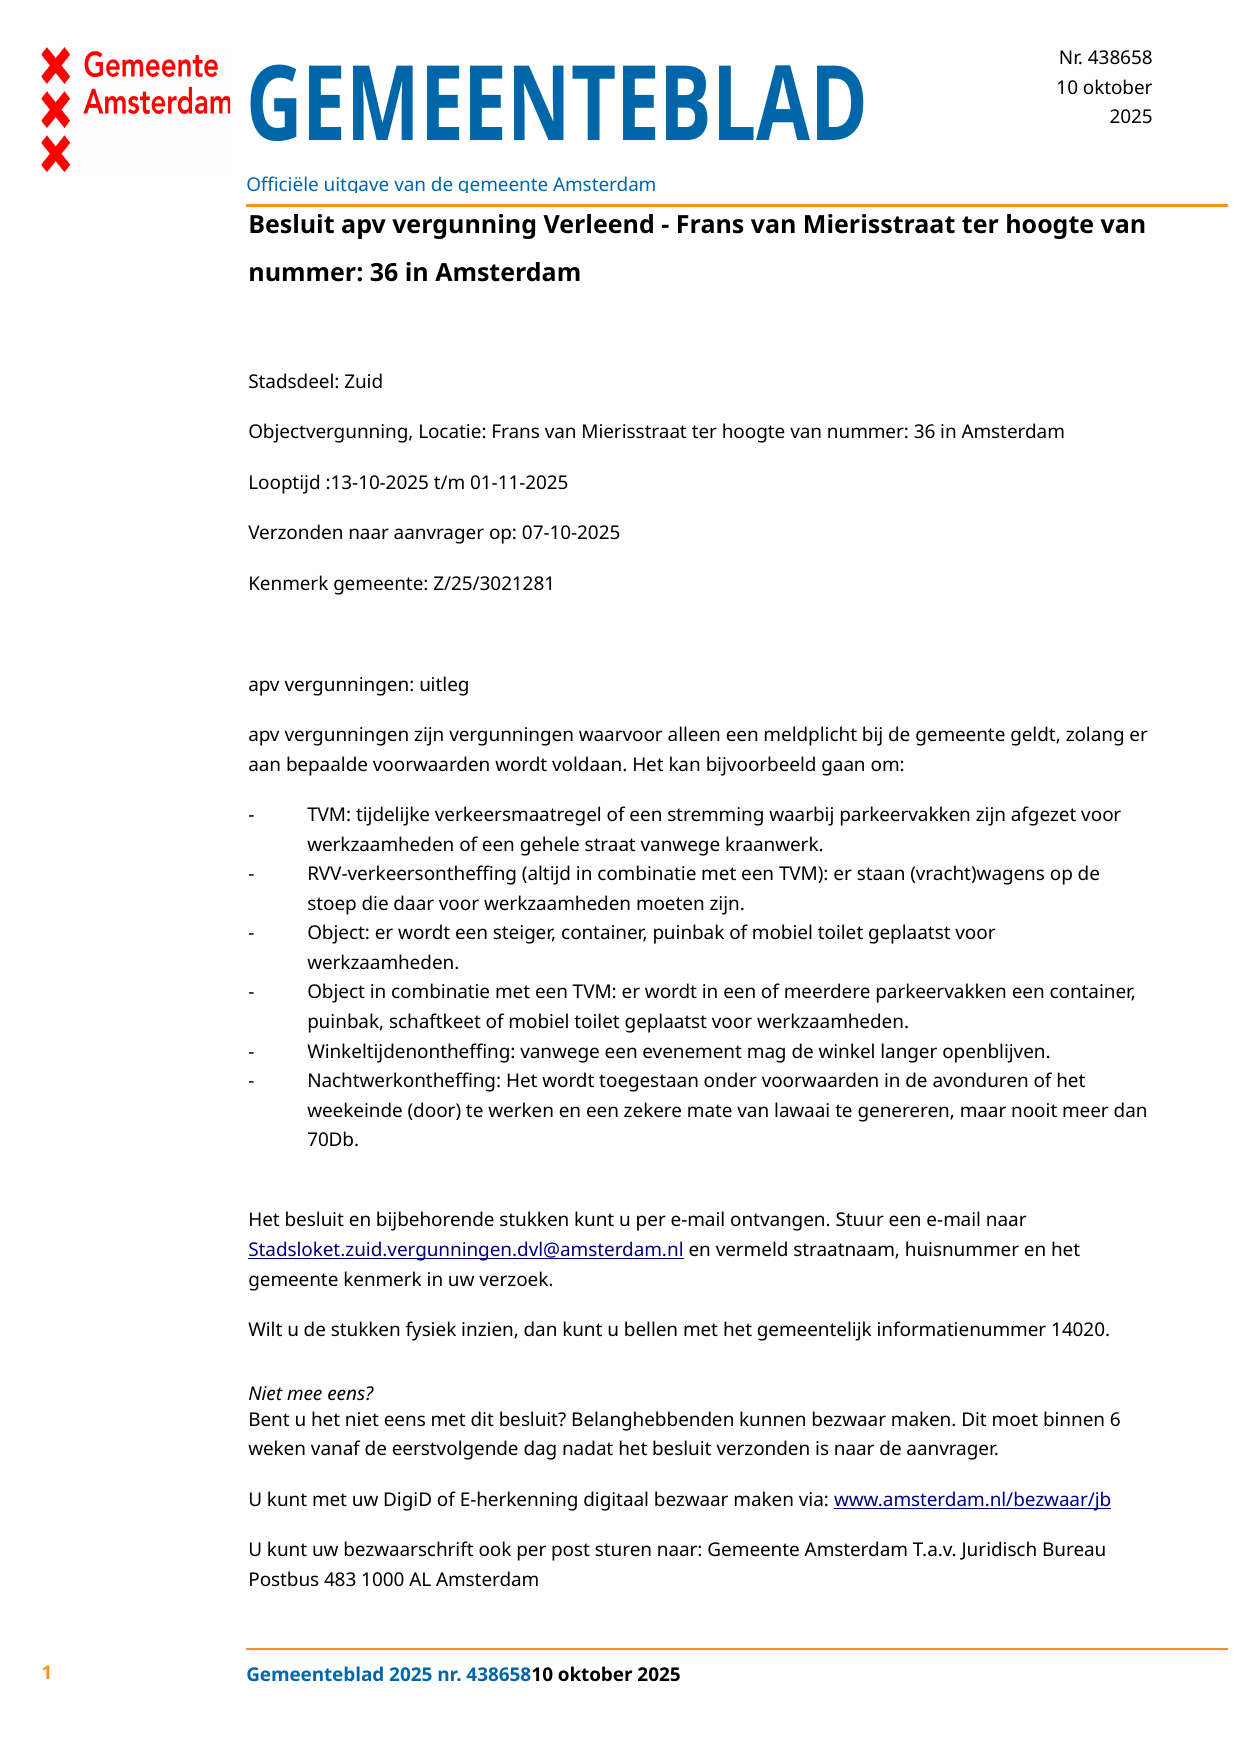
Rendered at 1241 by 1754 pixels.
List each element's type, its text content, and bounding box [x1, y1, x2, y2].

text Wilt u de stukken fysiek inzien, dan kunt u bellen met het gemeentelijk informatienummer 14020. [248, 1316, 1152, 1342]
text Looptijd :13-10-2025 t/m 01-11-2025 [248, 469, 1152, 495]
text Bent u het niet eens met dit besluit? Belanghebbenden kunnen bezwaar maken. Dit moet binnen 6 weken vanaf de eerstvolgende dag nadat het besluit verzonden is naar de aanvrager. [248, 1406, 1152, 1461]
list Object in combinatie met een TVM: er wordt in een of meerdere parkeervakken een container, puinbak, schaftkeet of mobiel toilet geplaatst voor werkzaamheden. [248, 979, 1152, 1034]
text Objectvergunning, Locatie: Frans van Mierisstraat ter hoogte van nummer: 36 in Amsterdam [248, 419, 1152, 444]
text Verzonden naar aanvrager op: 07-10-2025 [248, 519, 1152, 545]
text Niet mee eens? [248, 1380, 1152, 1406]
text U kunt uw bezwaarschrift ook per post sturen naar: Gemeente Amsterdam T.a.v. Juridisch Bureau Postbus 483 1000 AL Amsterdam [248, 1536, 1152, 1592]
text apv vergunningen zijn vergunningen waarvoor alleen een meldplicht bij de gemeente geldt, zolang er aan bepaalde voorwaarden wordt voldaan. Het kan bijvoorbeeld gaan om: [248, 721, 1152, 777]
text Stadsdeel: Zuid [248, 368, 1152, 394]
text Besluit apv vergunning Verleend - Frans van Mierisstraat ter hoogte van nummer: 36 in Amsterdam [248, 207, 1152, 288]
list TVM: tijdelijke verkeersmaatregel of een stremming waarbij parkeervakken zijn afgezet voor werkzaamheden of een gehele straat vanwege kraanwerk. [248, 801, 1152, 857]
text apv vergunningen: uitleg [248, 671, 1152, 697]
text Het besluit en bijbehorende stukken kunt u per e-mail ontvangen. Stuur een e-mail naar Stadsloket.zuid.vergunningen.dvl@amsterdam.nl en vermeld straatnaam, huisnummer en het gemeente kenmerk in uw verzoek. [248, 1207, 1152, 1292]
list Nachtwerkontheffing: Het wordt toegestaan onder voorwaarden in de avonduren of het weekeinde (door) te werken en een zekere mate van lawaai te genereren, maar nooit meer dan 70Db. [248, 1067, 1152, 1152]
list RVV-verkeersontheffing (altijd in combinatie met een TVM): er staan (vracht)wagens op de stoep die daar voor werkzaamheden moeten zijn. [248, 860, 1152, 916]
text U kunt met uw DigiD of E-herkenning digitaal bezwaar maken via: www.amsterdam.nl/bezwaar/jb [248, 1486, 1152, 1512]
text Kenmerk gemeente: Z/25/3021281 [248, 570, 1152, 596]
list Winkeltijdenontheffing: vanwege een evenement mag de winkel langer openblijven. [248, 1038, 1152, 1064]
picture [41, 47, 231, 172]
list Object: er wordt een steiger, container, puinbak of mobiel toilet geplaatst voor werkzaamheden. [248, 919, 1152, 975]
